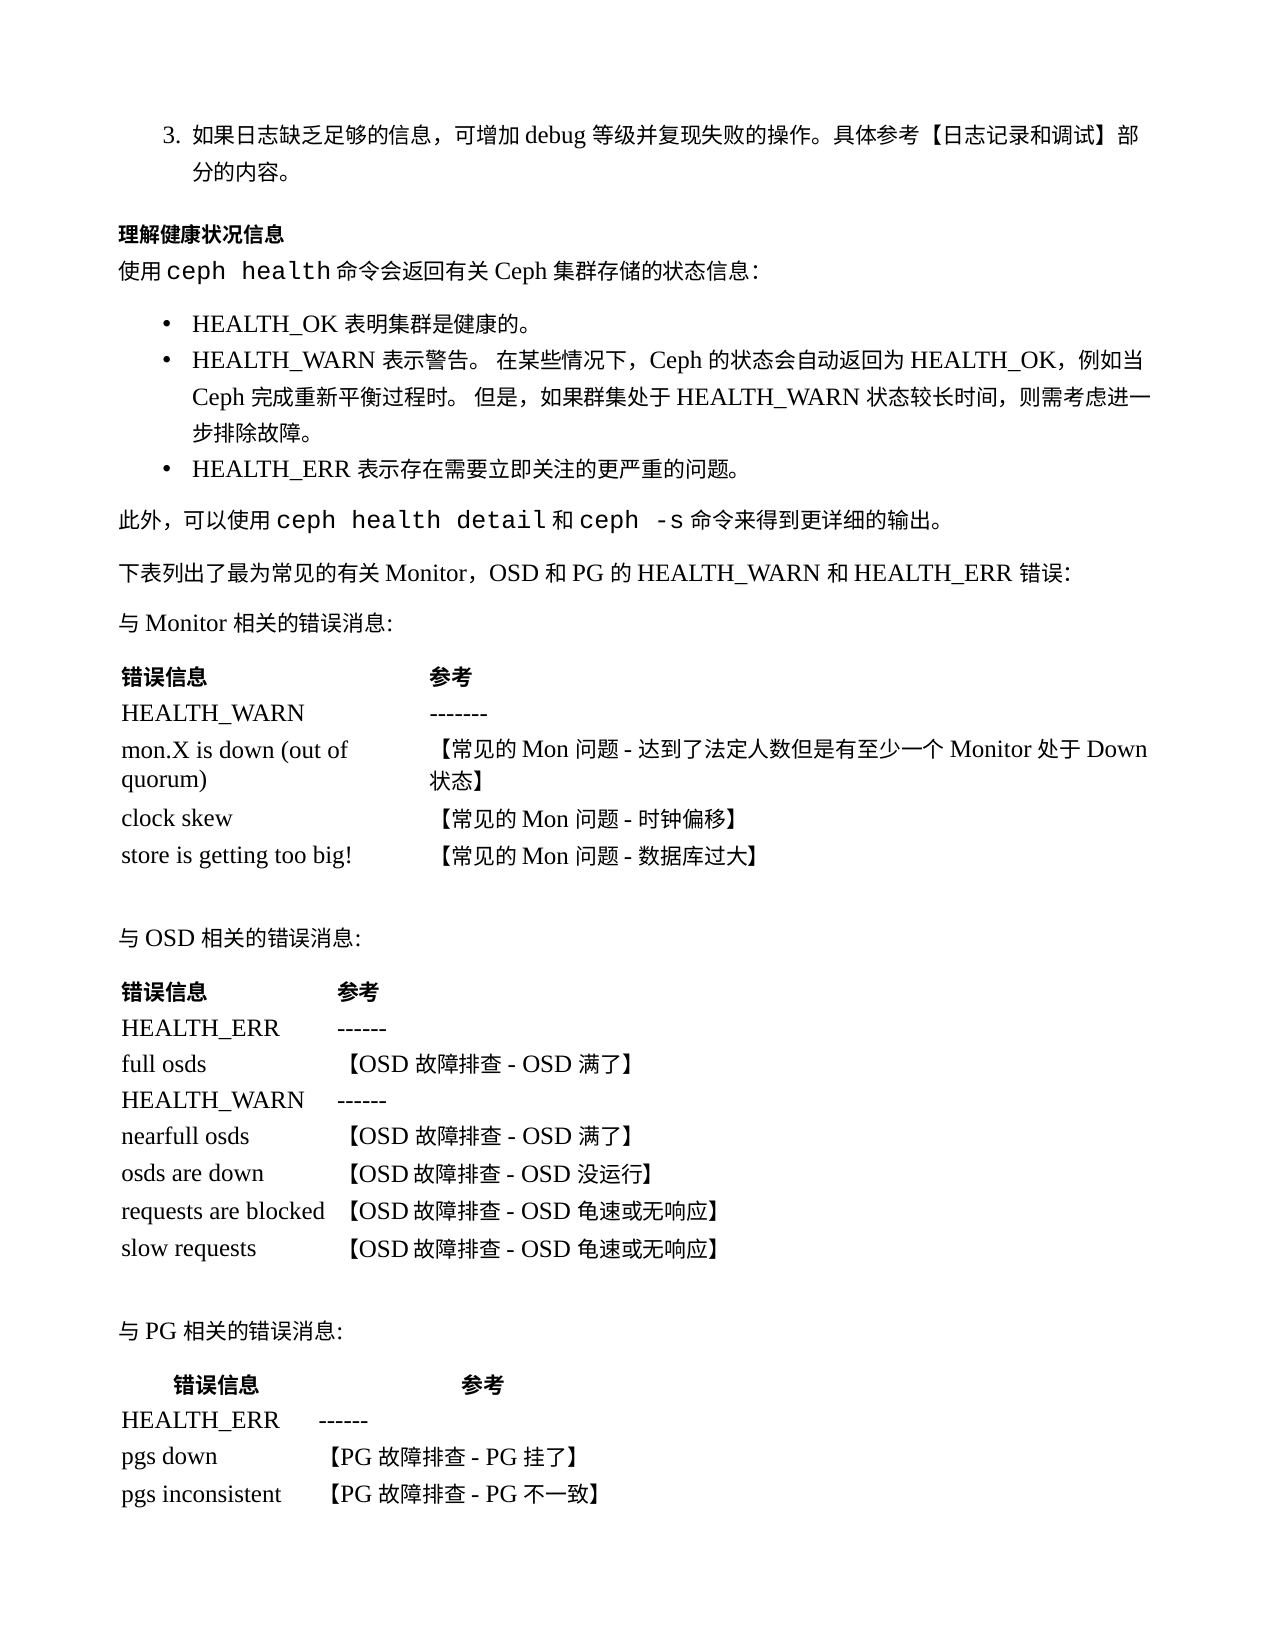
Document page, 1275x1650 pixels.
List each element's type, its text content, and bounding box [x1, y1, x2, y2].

table_cell 【OSD故障排查 - OSD 没运行】 [334, 1154, 739, 1191]
text 此外，可以使用 ceph health detail 和 ceph -s 命令来得到更详细的输出。 [118, 503, 1157, 536]
table_cell nearfull osds [118, 1116, 334, 1154]
text 下表列出了最为常见的有关Monitor，OSD 和 PG 的 HEALTH_WARN 和 HEALTH_ERR 错误： [118, 556, 1157, 587]
text 与 Monitor 相关的错误消息: [118, 606, 1157, 638]
table_cell 【常见的 Mon 问题 - 数据库过大】 [426, 836, 1157, 874]
table_cell pgs inconsistent [118, 1475, 315, 1512]
table_cell osds are down [118, 1154, 334, 1191]
table_cell 【常见的 Mon 问题 - 时钟偏移】 [426, 799, 1157, 836]
table_cell requests are blocked [118, 1191, 334, 1229]
table_cell ------ [334, 1010, 739, 1044]
table_cell full osds [118, 1044, 334, 1082]
table_header 错误信息 [118, 972, 334, 1010]
table_header 错误信息 [118, 1365, 315, 1402]
table_header 参考 [334, 972, 739, 1010]
list HEALTH_WARN 表示警告。 在某些情况下，Ceph 的状态会自动返回为 HEALTH_OK，例如当 Ceph 完成重新平衡过程时。 但是，如果群集处于 HEALTH_WARN 状态较长时间，则需考虑进一步排除故障。 [162, 343, 1157, 447]
table_cell 【OSD故障排查 - OSD 龟速或无响应】 [334, 1191, 739, 1229]
table_cell 【OSD 故障排查 - OSD 满了】 [334, 1116, 739, 1154]
list HEALTH_ERR 表示存在需要立即关注的更严重的问题。 [162, 452, 1157, 484]
table_cell 【OSD故障排查 - OSD 龟速或无响应】 [334, 1229, 739, 1266]
text 与 OSD 相关的错误消息: [118, 921, 1157, 953]
table_cell mon.X is down (out of quorum) [118, 730, 426, 799]
table_cell HEALTH_WARN [118, 1082, 334, 1116]
table_cell 【常见的 Mon 问题 - 达到了法定人数但是有至少一个 Monitor 处于 Down 状态】 [426, 730, 1157, 799]
list 如果日志缺乏足够的信息，可增加 debug 等级并复现失败的操作。具体参考【日志记录和调试】部分的内容。 [162, 118, 1157, 186]
table_cell store is getting too big! [118, 836, 426, 874]
table_cell pgs down [118, 1437, 315, 1474]
table_cell slow requests [118, 1229, 334, 1266]
table_cell 【PG 故障排查 - PG 不一致】 [315, 1475, 652, 1512]
list HEALTH_OK 表明集群是健康的。 [162, 307, 1157, 338]
table_cell ------ [315, 1403, 652, 1437]
table_cell ------ [334, 1082, 739, 1116]
table_header 参考 [426, 658, 1157, 695]
table_cell HEALTH_ERR [118, 1403, 315, 1437]
table_cell HEALTH_WARN [118, 695, 426, 729]
table_cell HEALTH_ERR [118, 1010, 334, 1044]
table_header 参考 [315, 1365, 652, 1402]
table_cell 【PG 故障排查 - PG 挂了】 [315, 1437, 652, 1474]
table_cell ------- [426, 695, 1157, 729]
table_header 错误信息 [118, 658, 426, 695]
text 与 PG 相关的错误消息: [118, 1314, 1157, 1346]
table_cell 【OSD 故障排查 - OSD 满了】 [334, 1044, 739, 1082]
text 使用ceph health命令会返回有关 Ceph 集群存储的状态信息： [118, 254, 1157, 287]
table_cell clock skew [118, 799, 426, 836]
subtitle 理解健康状况信息 [118, 218, 1157, 248]
